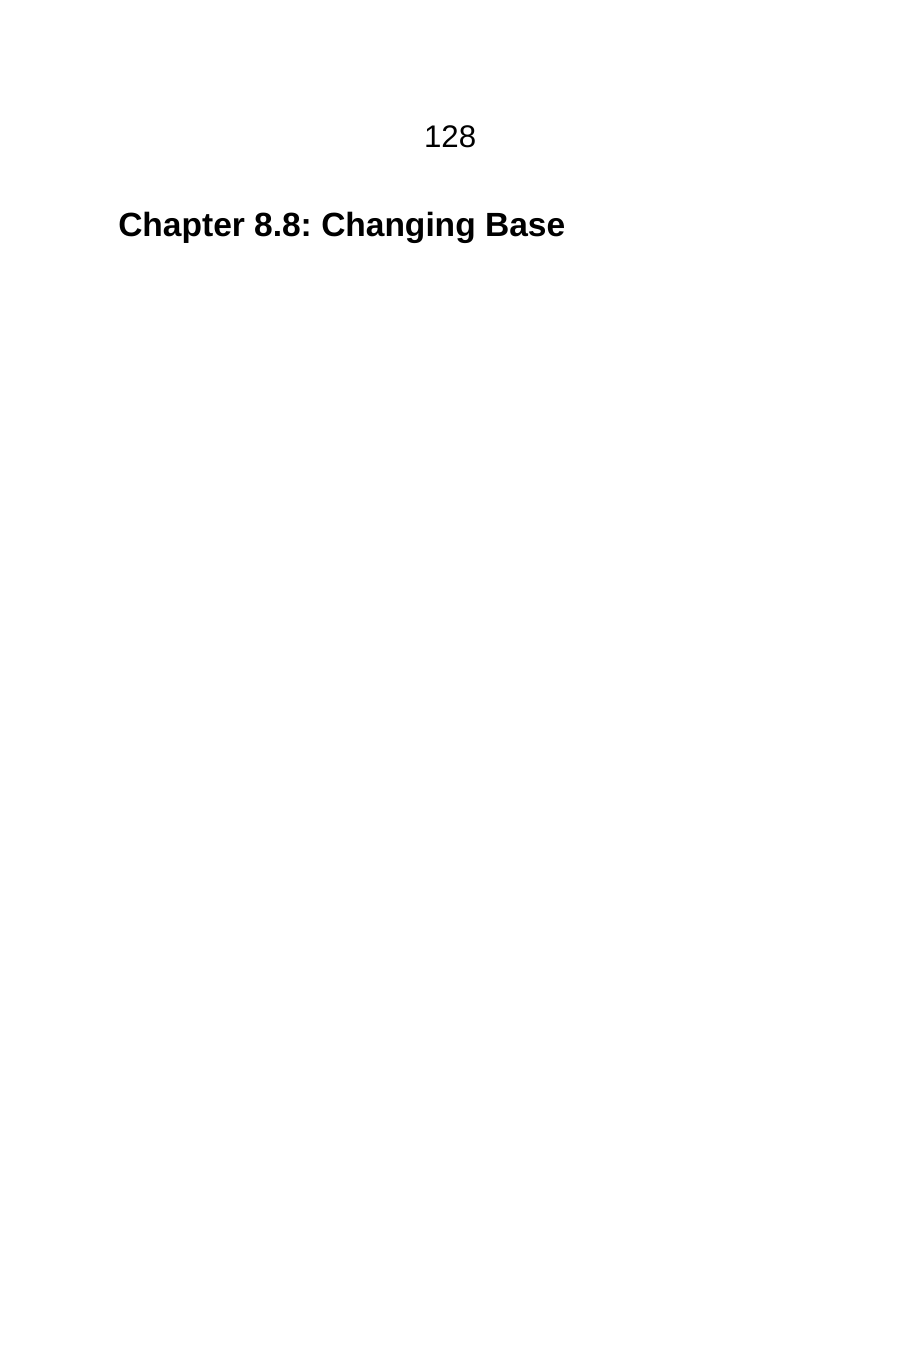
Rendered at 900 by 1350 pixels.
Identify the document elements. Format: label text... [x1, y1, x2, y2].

subtitle Chapter 8.8: Changing Base [118, 204, 782, 243]
